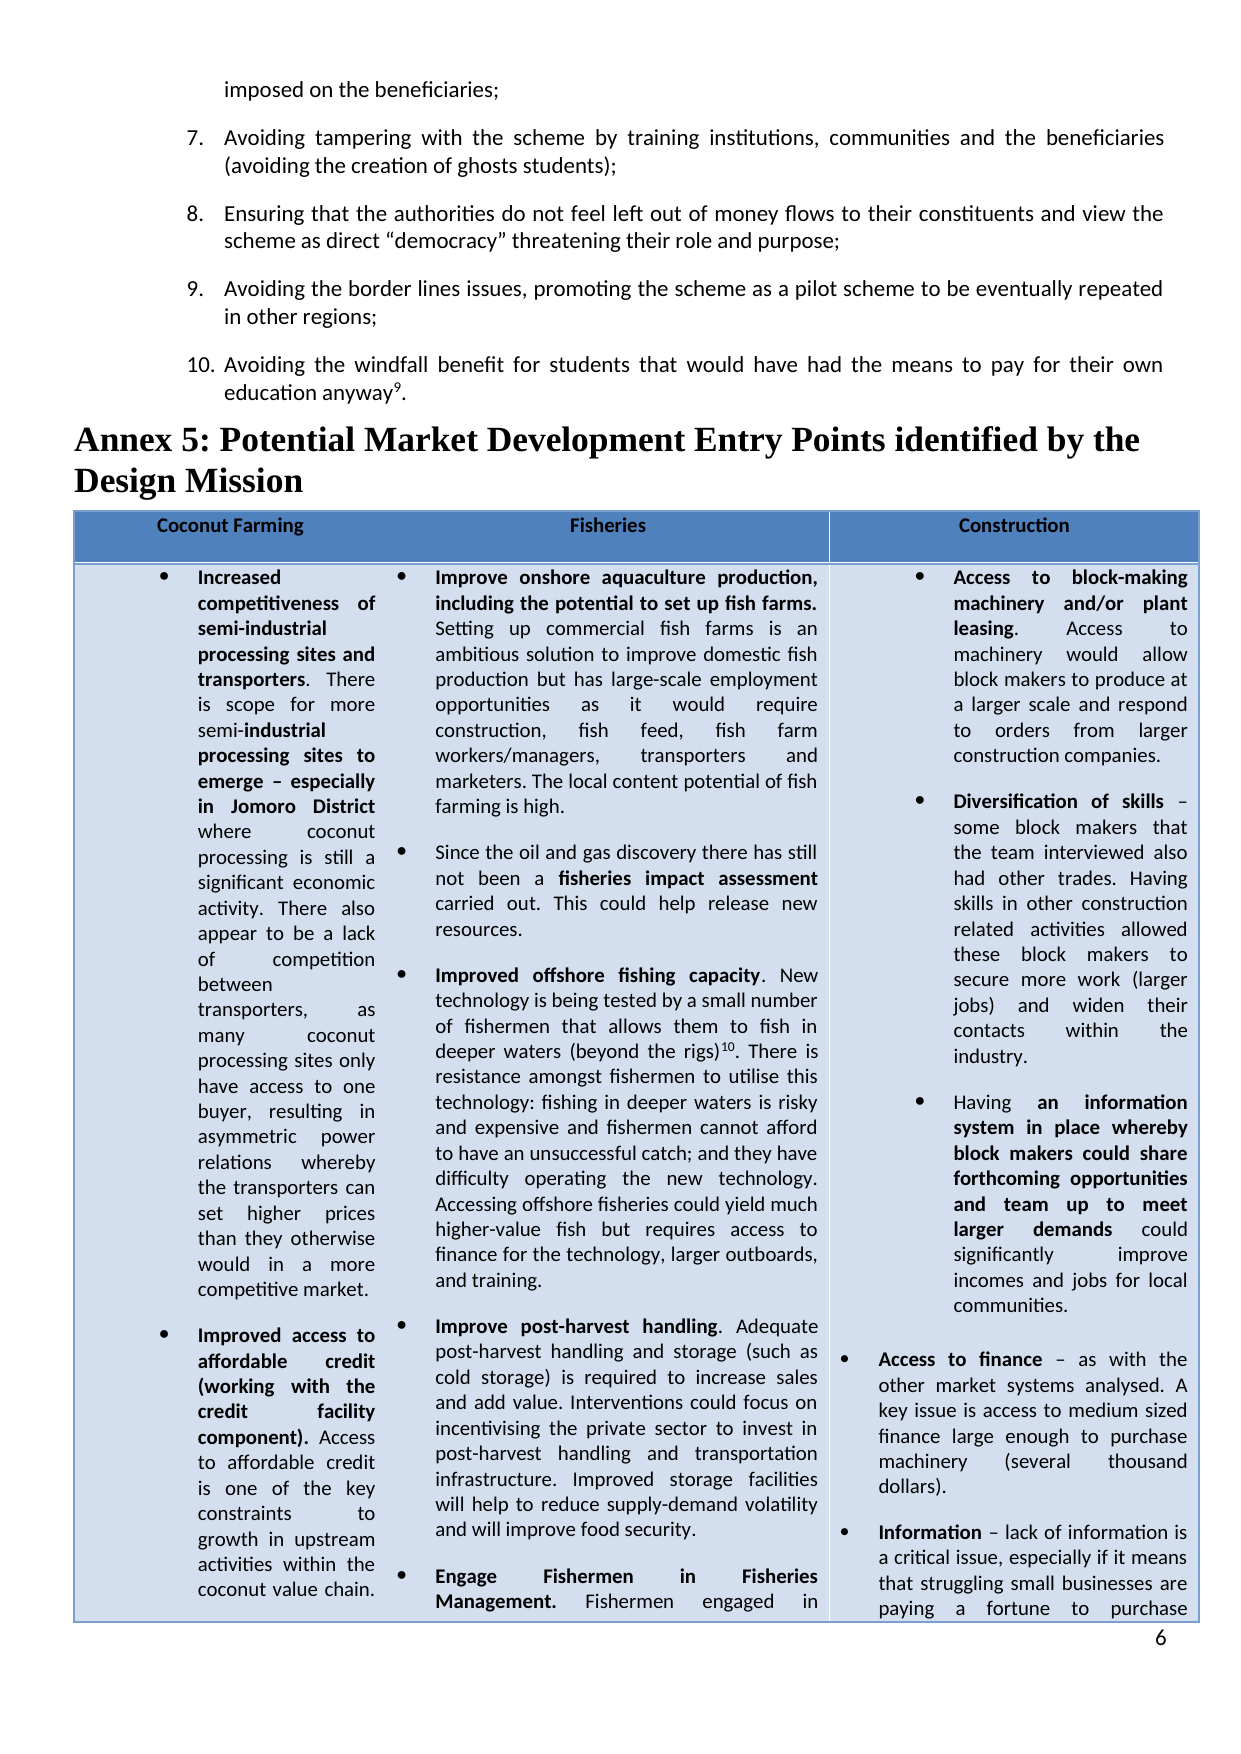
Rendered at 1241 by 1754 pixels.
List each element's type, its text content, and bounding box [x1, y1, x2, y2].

list Avoiding the windfall benefit for students that would have had the means to pay for their own education anyway. [186, 350, 1166, 406]
table_header Construction [830, 512, 1198, 562]
list Ensuring that the authorities do not feel left out of money flows to their constituents and view the scheme as direct “democracy” threatening their role and purpose; [186, 199, 1166, 255]
list imposed on the beneficiaries; [186, 75, 1166, 103]
table_cell Improve onshore aquaculture production, including the potential to set up fish farms. Setting up commercial fish farms is an ambitious solution to improve domestic fish production but has large-scale employment opportunities as it would require construction, fish feed, fish farm workers/managers, transporters and marketers. The local content potential of fish farming is high. Since the oil and gas discovery there has still not been a fisheries impact assessment carried out. This could help release new resources. Improved offshore fishing capacity. New technology is being tested by a small number of fishermen that allows them to fish in deeper waters (beyond the rigs). There is resistance amongst fishermen to utilise this technology: fishing in deeper waters is risky and expensive and fishermen cannot afford to have an unsuccessful catch; and they have difficulty operating the new technology. Accessing offshore fisheries could yield much higher-value fish but requires access to finance for the technology, larger outboards, and training. Improve post-harvest handling. Adequate post-harvest handling and storage (such as cold storage) is required to increase sales and add value. Interventions could focus on incentivising the private sector to invest in post-harvest handling and transportation infrastructure. Improved storage facilities will help to reduce supply-demand volatility and will improve food security. Engage Fishermen in Fisheries Management. Fishermen engaged in [386, 565, 829, 1621]
subtitle Annex 5: Potential Market Development Entry Points identified by the Design Mission [74, 418, 1166, 500]
table_header Coconut Farming [75, 512, 386, 562]
list Avoiding tampering with the scheme by training institutions, communities and the beneficiaries (avoiding the creation of ghosts students); [186, 123, 1166, 179]
table_cell Increased competitiveness of semi-industrial processing sites and transporters. There is scope for more semi-industrial processing sites to emerge – especially in Jomoro District where coconut processing is still a significant economic activity. There also appear to be a lack of competition between transporters, as many coconut processing sites only have access to one buyer, resulting in asymmetric power relations whereby the transporters can set higher prices than they otherwise would in a more competitive market. Improved access to affordable credit (working with the credit facility component). Access to affordable credit is one of the key constraints to growth in upstream activities within the coconut value chain. [75, 565, 386, 1621]
table_cell Access to block-making machinery and/or plant leasing. Access to machinery would allow block makers to produce at a larger scale and respond to orders from larger construction companies. Diversification of skills – some block makers that the team interviewed also had other trades. Having skills in other construction related activities allowed these block makers to secure more work (larger jobs) and widen their contacts within the industry. Having an information system in place whereby block makers could share forthcoming opportunities and team up to meet larger demands could significantly improve incomes and jobs for local communities. Access to finance – as with the other market systems analysed. A key issue is access to medium sized finance large enough to purchase machinery (several thousand dollars). Information – lack of information is a critical issue, especially if it means that struggling small businesses are paying a fortune to purchase [830, 565, 1198, 1621]
list Avoiding the border lines issues, promoting the scheme as a pilot scheme to be eventually repeated in other regions; [186, 274, 1166, 331]
table_header Fisheries [386, 512, 829, 562]
